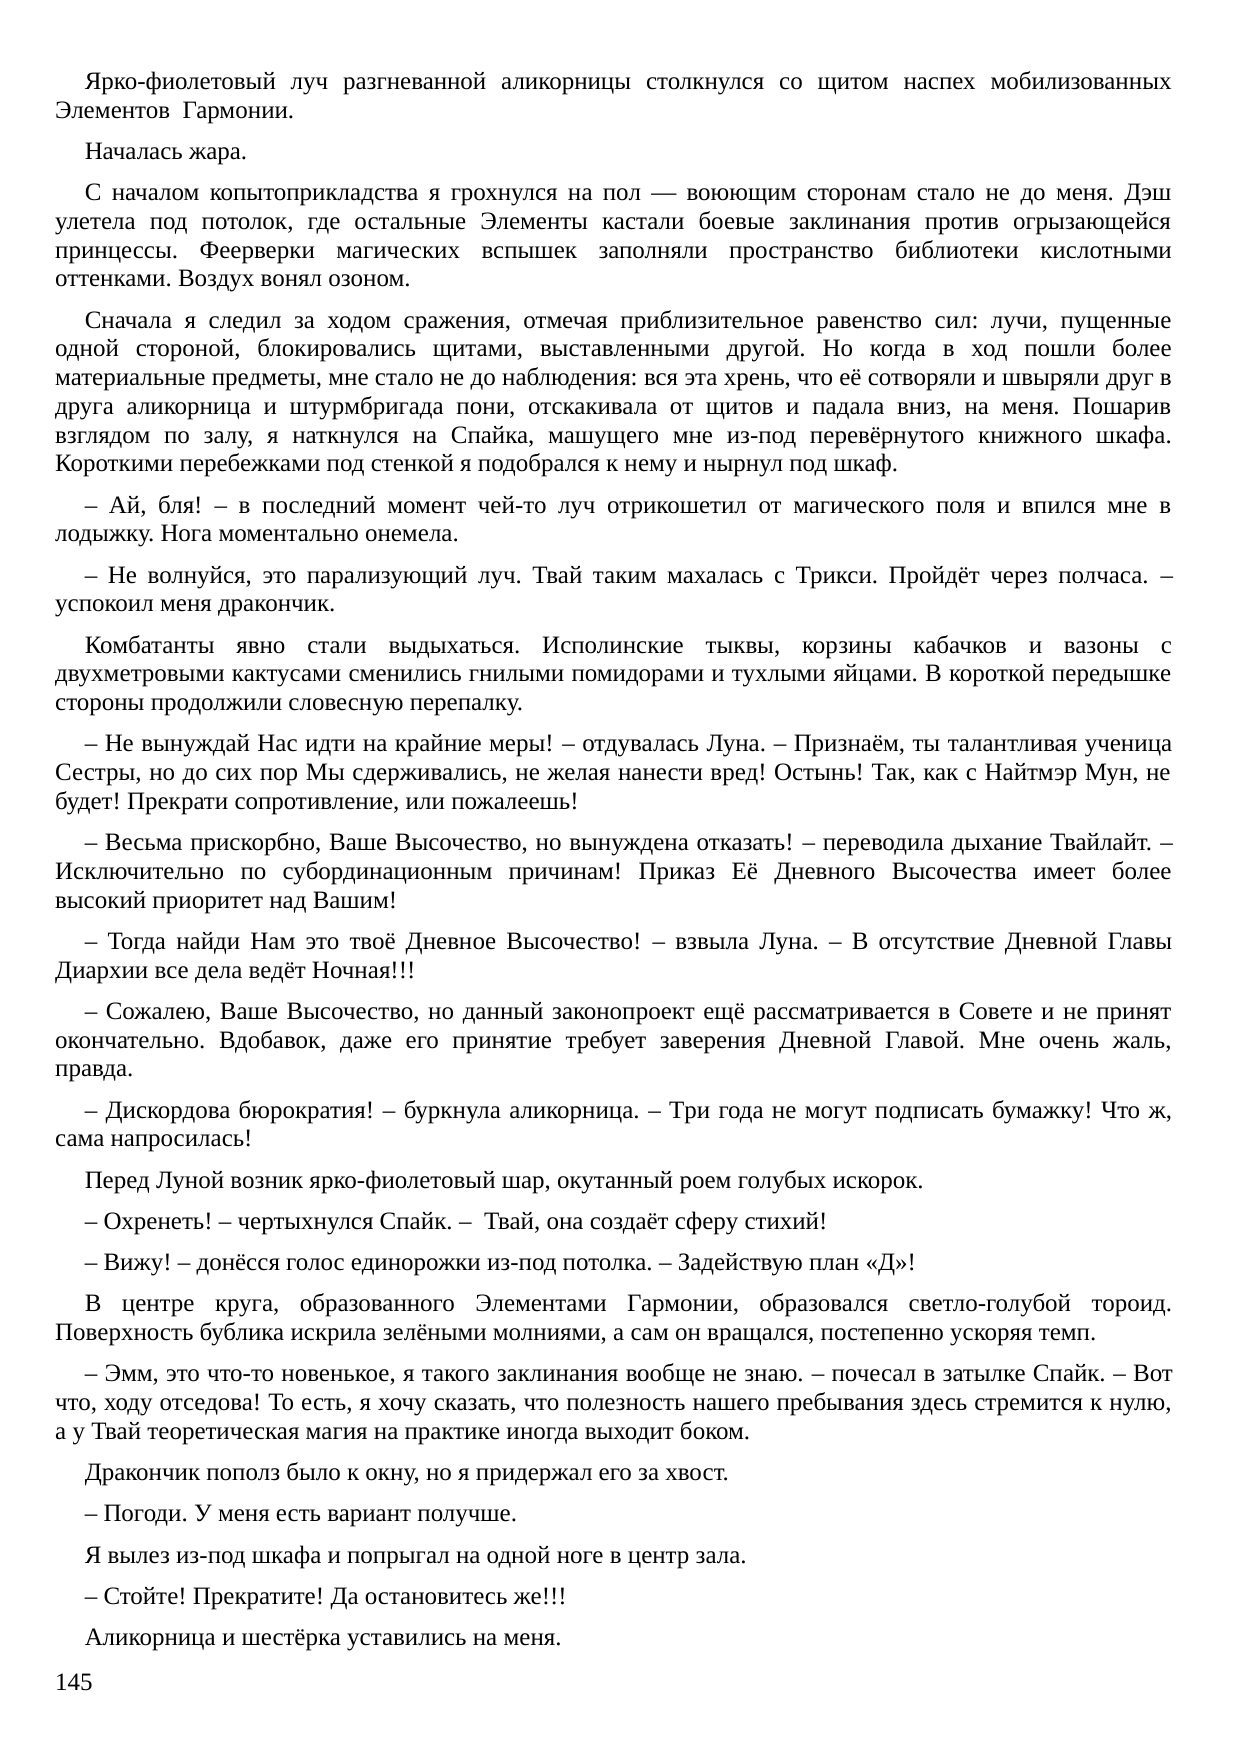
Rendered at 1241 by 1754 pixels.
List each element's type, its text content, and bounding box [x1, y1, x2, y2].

text – Сожалею, Ваше Высочество, но данный законопроект ещё рассматривается в Совете и не принят окончательно. Вдобавок, даже его принятие требует заверения Дневной Главой. Мне очень жаль, правда. [55, 996, 1173, 1082]
text – Погоди. У меня есть вариант получше. [55, 1498, 1173, 1527]
text – Не вынуждай Нас идти на крайние меры! – отдувалась Луна. – Признаём, ты талантливая ученица Сестры, но до сих пор Мы сдерживались, не желая нанести вред! Остынь! Так, как с Найтмэр Мун, не будет! Прекрати сопротивление, или пожалеешь! [55, 728, 1173, 815]
text Аликорница и шестёрка уставились на меня. [55, 1622, 1173, 1651]
text – Стойте! Прекратите! Да остановитесь же!!! [55, 1581, 1173, 1610]
text – Не волнуйся, это парализующий луч. Твай таким махалась с Трикси. Пройдёт через полчаса. – успокоил меня дракончик. [55, 560, 1173, 617]
text Началась жара. [55, 136, 1173, 165]
text – Эмм, это что-то новенькое, я такого заклинания вообще не знаю. – почесал в затылке Спайк. – Вот что, ходу отседова! То есть, я хочу сказать, что полезность нашего пребывания здесь стремится к нулю, а у Твай теоретическая магия на практике иногда выходит боком. [55, 1358, 1173, 1445]
text – Вижу! – донёсся голос единорожки из-под потолка. – Задействую план «Д»! [55, 1247, 1173, 1276]
text В центре круга, образованного Элементами Гармонии, образовался светло-голубой тороид. Поверхность бублика искрила зелёными молниями, а сам он вращался, постепенно ускоряя темп. [55, 1288, 1173, 1346]
text Комбатанты явно стали выдыхаться. Исполинские тыквы, корзины кабачков и вазоны с двухметровыми кактусами сменились гнилыми помидорами и тухлыми яйцами. В короткой передышке стороны продолжили словесную перепалку. [55, 630, 1173, 716]
text – Весьма прискорбно, Ваше Высочество, но вынуждена отказать! – переводила дыхание Твайлайт. – Исключительно по субординационным причинам! Приказ Её Дневного Высочества имеет более высокий приоритет над Вашим! [55, 827, 1173, 913]
text Ярко-фиолетовый луч разгневанной аликорницы столкнулся со щитом наспех мобилизованных Элементов Гармонии. [55, 66, 1173, 123]
text Я вылез из-под шкафа и попрыгал на одной ноге в центр зала. [55, 1540, 1173, 1568]
text – Охренеть! – чертыхнулся Спайк. – Твай, она создаёт сферу стихий! [55, 1206, 1173, 1235]
text – Ай, бля! – в последний момент чей-то луч отрикошетил от магического поля и впился мне в лодыжку. Нога моментально онемела. [55, 490, 1173, 547]
text – Тогда найди Нам это твоё Дневное Высочество! – взвыла Луна. – В отсутствие Дневной Главы Диархии все дела ведёт Ночная!!! [55, 926, 1173, 983]
text Перед Луной возник ярко-фиолетовый шар, окутанный роем голубых искорок. [55, 1165, 1173, 1193]
text С началом копытоприкладства я грохнулся на пол — воюющим сторонам стало не до меня. Дэш улетела под потолок, где остальные Элементы кастали боевые заклинания против огрызающейся принцессы. Феерверки магических вспышек заполняли пространство библиотеки кислотными оттенками. Воздух вонял озоном. [55, 177, 1173, 292]
text Сначала я следил за ходом сражения, отмечая приблизительное равенство сил: лучи, пущенные одной стороной, блокировались щитами, выставленными другой. Но когда в ход пошли более материальные предметы, мне стало не до наблюдения: вся эта хрень, что её сотворяли и швыряли друг в друга аликорница и штурмбригада пони, отскакивала от щитов и падала вниз, на меня. Пошарив взглядом по залу, я наткнулся на Спайка, машущего мне из-под перевёрнутого книжного шкафа. Короткими перебежками под стенкой я подобрался к нему и нырнул под шкаф. [55, 305, 1173, 477]
text Дракончик пополз было к окну, но я придержал его за хвост. [55, 1457, 1173, 1486]
text – Дискордова бюрократия! – буркнула аликорница. – Три года не могут подписать бумажку! Что ж, сама напросилась! [55, 1095, 1173, 1152]
